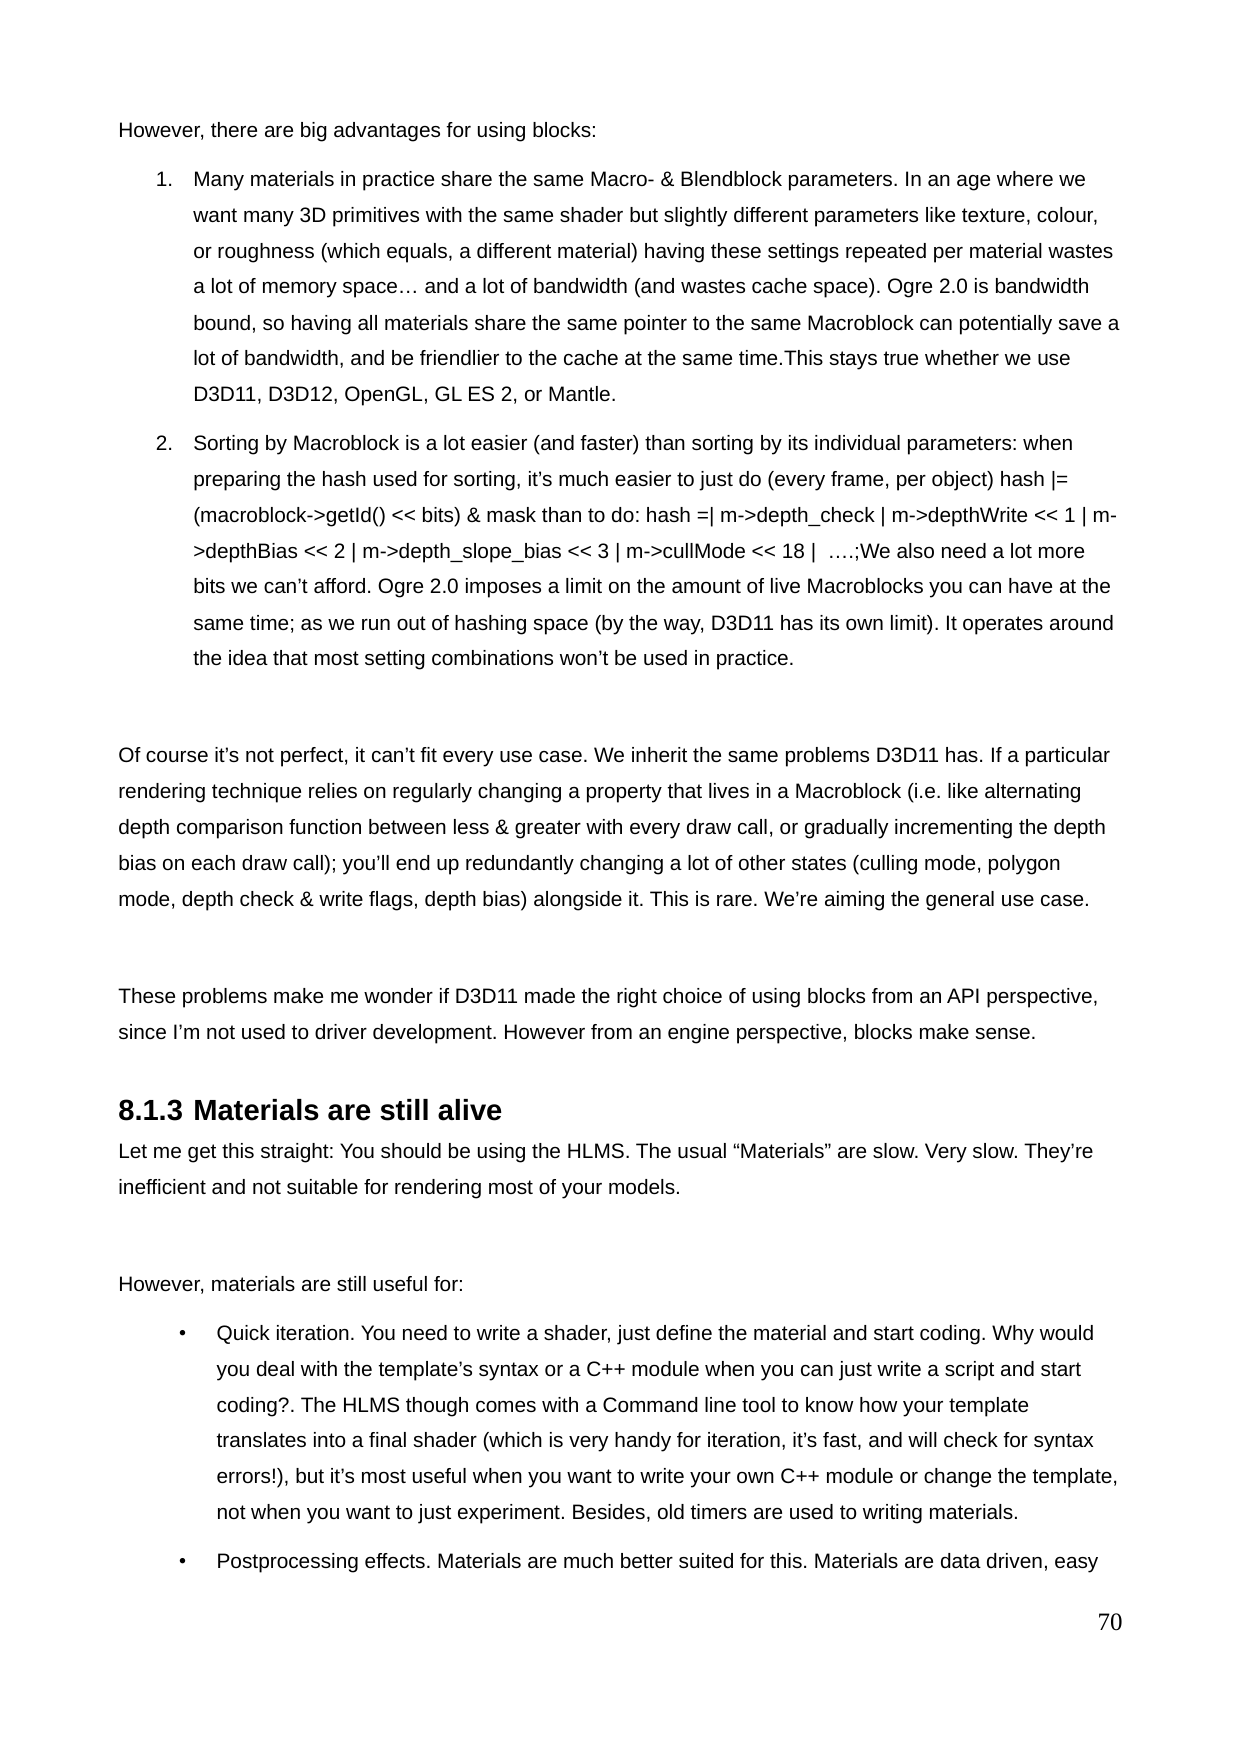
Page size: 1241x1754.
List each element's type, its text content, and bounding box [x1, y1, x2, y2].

list Postprocessing effects. Materials are much better suited for this. Materials are data driven, easy [179, 1549, 1122, 1573]
text Of course it’s not perfect, it can’t fit every use case. We inherit the same problems D3D11 has. If a particular rendering technique relies on regularly changing a property that lives in a Macroblock (i.e. like alternating depth comparison function between less & greater with every draw call, or gradually incrementing the depth bias on each draw call); you’ll end up redundantly changing a lot of other states (culling mode, polygon mode, depth check & write flags, depth bias) alongside it. This is rare. We’re aiming the general use case. [118, 743, 1122, 911]
text However, there are big advantages for using blocks: [118, 118, 1122, 142]
subtitle Materials are still alive [118, 1093, 1122, 1127]
list Quick iteration. You need to write a shader, just define the material and start coding. Why would you deal with the template’s syntax or a C++ module when you can just write a script and start coding?. The HLMS though comes with a Command line tool to know how your template translates into a final shader (which is very handy for iteration, it’s fast, and will check for syntax errors!), but it’s most useful when you want to write your own C++ module or change the template, not when you want to just experiment. Besides, old timers are used to writing materials. [179, 1320, 1122, 1524]
text Let me get this straight: You should be using the HLMS. The usual “Materials” are slow. Very slow. They’re inefficient and not suitable for rendering most of your models. [118, 1139, 1122, 1199]
list Sorting by Macroblock is a lot easier (and faster) than sorting by its individual parameters: when preparing the hash used for sorting, it’s much easier to just do (every frame, per object) hash |= (macroblock->getId() << bits) & mask than to do: hash =| m->depth_check | m->depthWrite << 1 | m->depthBias << 2 | m->depth_slope_bias << 3 | m->cullMode << 18 | ….;We also need a lot more bits we can’t afford. Ogre 2.0 imposes a limit on the amount of live Macroblocks you can have at the same time; as we run out of hashing space (by the way, D3D11 has its own limit). It operates around the idea that most setting combinations won’t be used in practice. [156, 431, 1122, 670]
list Many materials in practice share the same Macro- & Blendblock parameters. In an age where we want many 3D primitives with the same shader but slightly different parameters like texture, colour, or roughness (which equals, a different material) having these settings repeated per material wastes a lot of memory space… and a lot of bandwidth (and wastes cache space). Ogre 2.0 is bandwidth bound, so having all materials share the same pointer to the same Macroblock can potentially save a lot of bandwidth, and be friendlier to the cache at the same time.This stays true whether we use D3D11, D3D12, OpenGL, GL ES 2, or Mantle. [156, 167, 1122, 406]
text However, materials are still useful for: [118, 1272, 1122, 1296]
text These problems make me wonder if D3D11 made the right choice of using blocks from an API perspective, since I’m not used to driver development. However from an engine perspective, blocks make sense. [118, 984, 1122, 1044]
